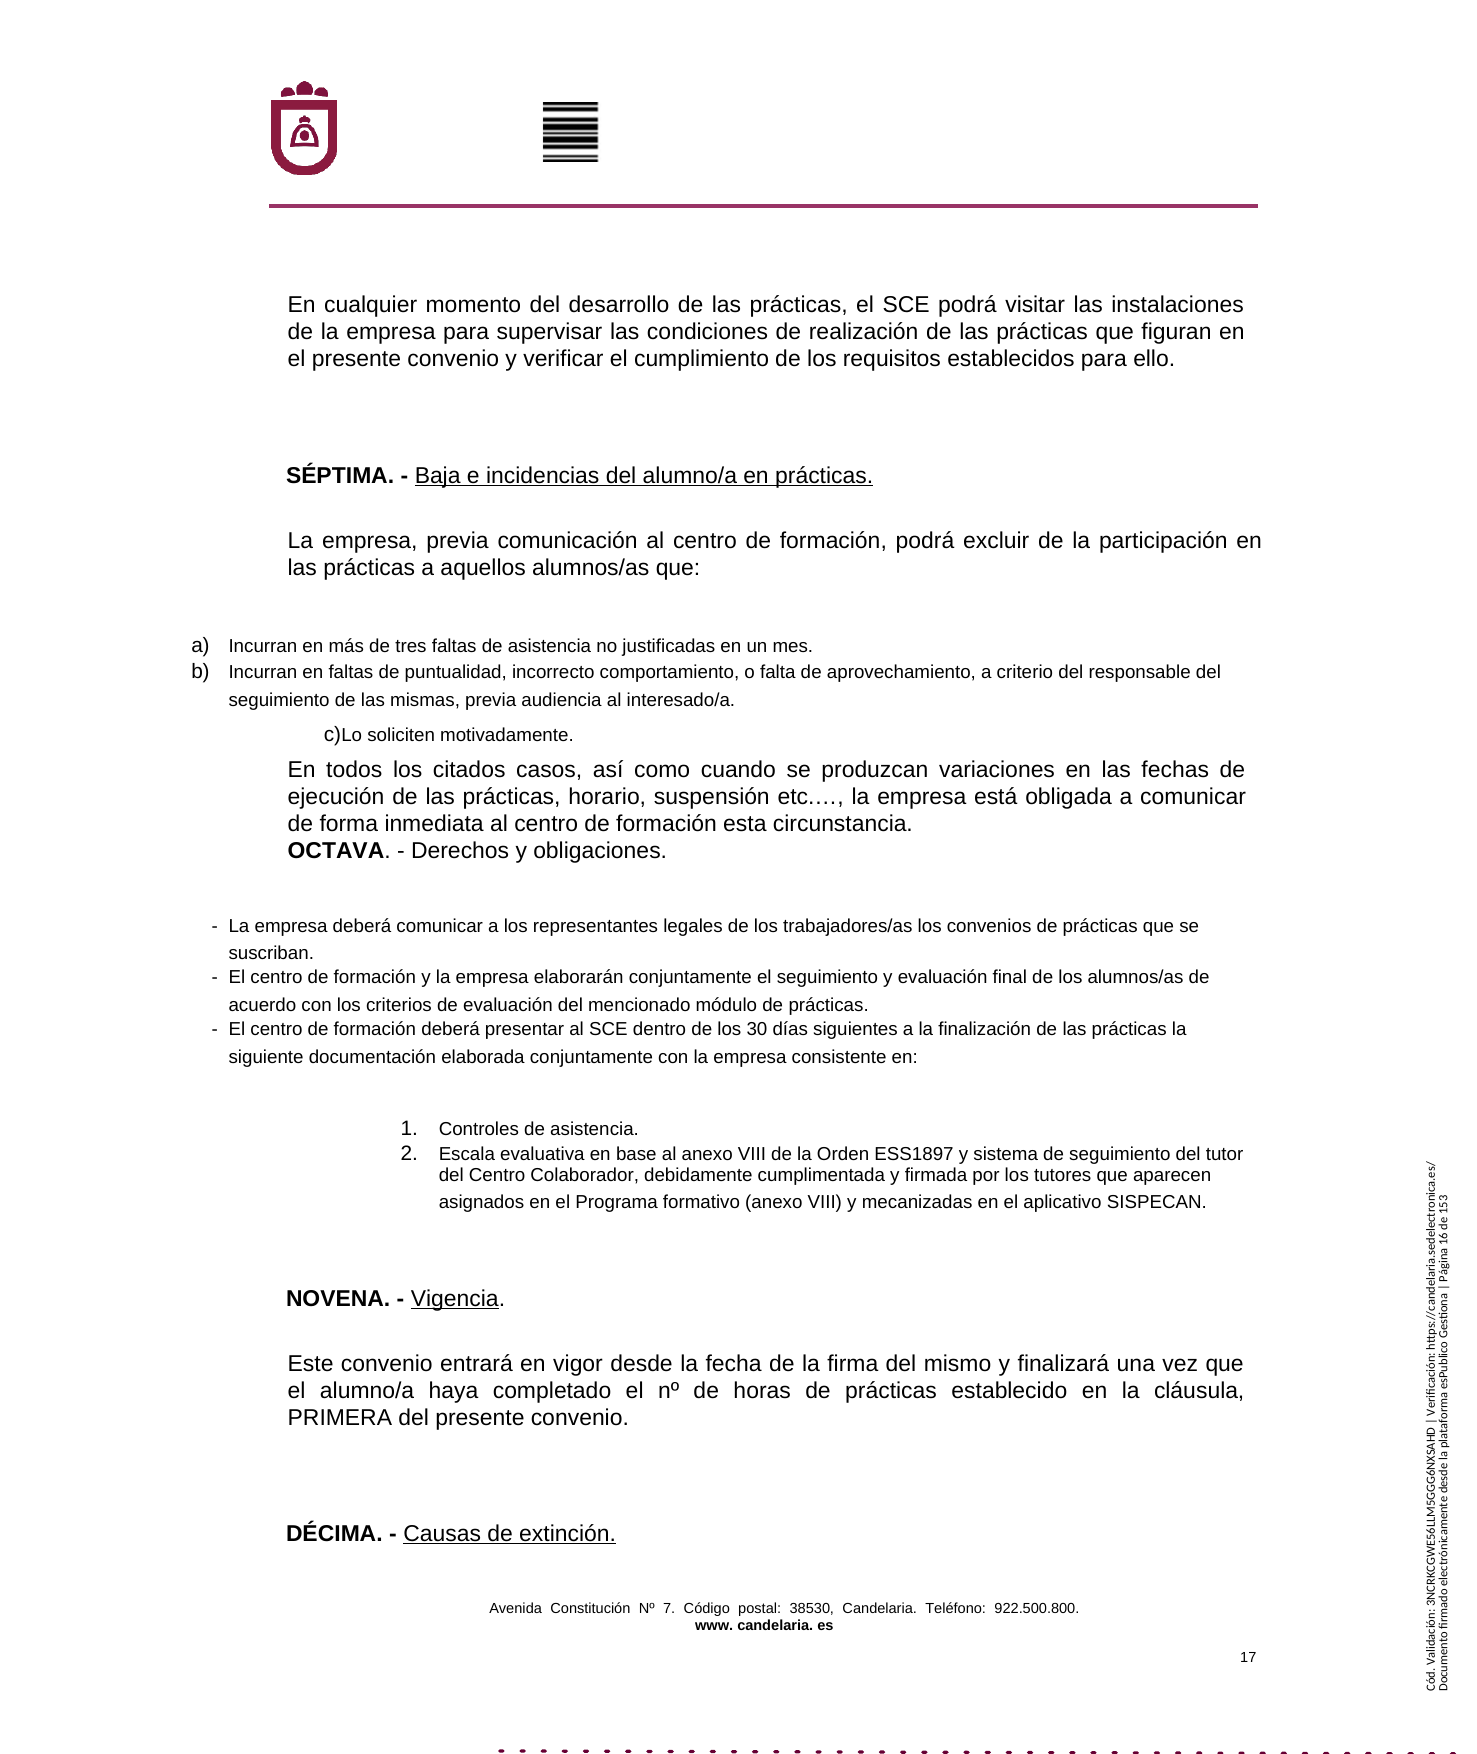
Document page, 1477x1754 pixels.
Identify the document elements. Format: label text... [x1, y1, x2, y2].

list Escala evaluativa en base al anexo VIII de la Orden ESS1897 y sistema de seguimiento del tutor del Centro Colaborador, debidamente cumplimentada y firmada por los tutores que aparecen asignados en el Programa formativo (anexo VIII) y mecanizadas en el aplicativo SISPECAN. [400, 1142, 1252, 1214]
text La empresa, previa comunicación al centro de formación, podrá excluir de la participación en las prácticas a aquellos alumnos/as que: [287, 527, 1263, 580]
text SÉPTIMA. - Baja e incidencias del alumno/a en prácticas. [286, 462, 1270, 488]
list El centro de formación y la empresa elaborarán conjuntamente el seguimiento y evaluación final de los alumnos/as de acuerdo con los criterios de evaluación del mencionado módulo de prácticas. [211, 966, 1259, 1017]
text Este convenio entrará en vigor desde la fecha de la firma del mismo y finalizará una vez que el alumno/a haya completado el nº de horas de prácticas establecido en la cláusula, PRIMERA del presente convenio. [287, 1350, 1245, 1430]
list La empresa deberá comunicar a los representantes legales de los trabajadores/as los convenios de prácticas que se suscriban. [211, 914, 1259, 965]
text En todos los citados casos, así como cuando se produzcan variaciones en las fechas de ejecución de las prácticas, horario, suspensión etc.…, la empresa está obligada a comunicar de forma inmediata al centro de formación esta circunstancia. [287, 756, 1246, 836]
text DÉCIMA. - Causas de extinción. [286, 1518, 1270, 1547]
list Controles de asistencia. [400, 1112, 1252, 1141]
text OCTAVA. - Derechos y obligaciones. [287, 837, 1263, 864]
list Incurran en faltas de puntualidad, incorrecto comportamiento, o falta de aprovechamiento, a criterio del responsable del seguimiento de las mismas, previa audiencia al interesado/a. [191, 659, 1259, 712]
text En cualquier momento del desarrollo de las prácticas, el SCE podrá visitar las instalaciones de la empresa para supervisar las condiciones de realización de las prácticas que figuran en el presente convenio y verificar el cumplimiento de los requisitos establecidos para ello. [287, 291, 1245, 372]
text c)Lo soliciten motivadamente. [266, 718, 579, 747]
text NOVENA. - Vigencia. [286, 1283, 1270, 1312]
list Incurran en más de tres faltas de asistencia no justificadas en un mes. [191, 629, 1259, 658]
list El centro de formación deberá presentar al SCE dentro de los 30 días siguientes a la finalización de las prácticas la siguiente documentación elaborada conjuntamente con la empresa consistente en: [211, 1018, 1259, 1069]
